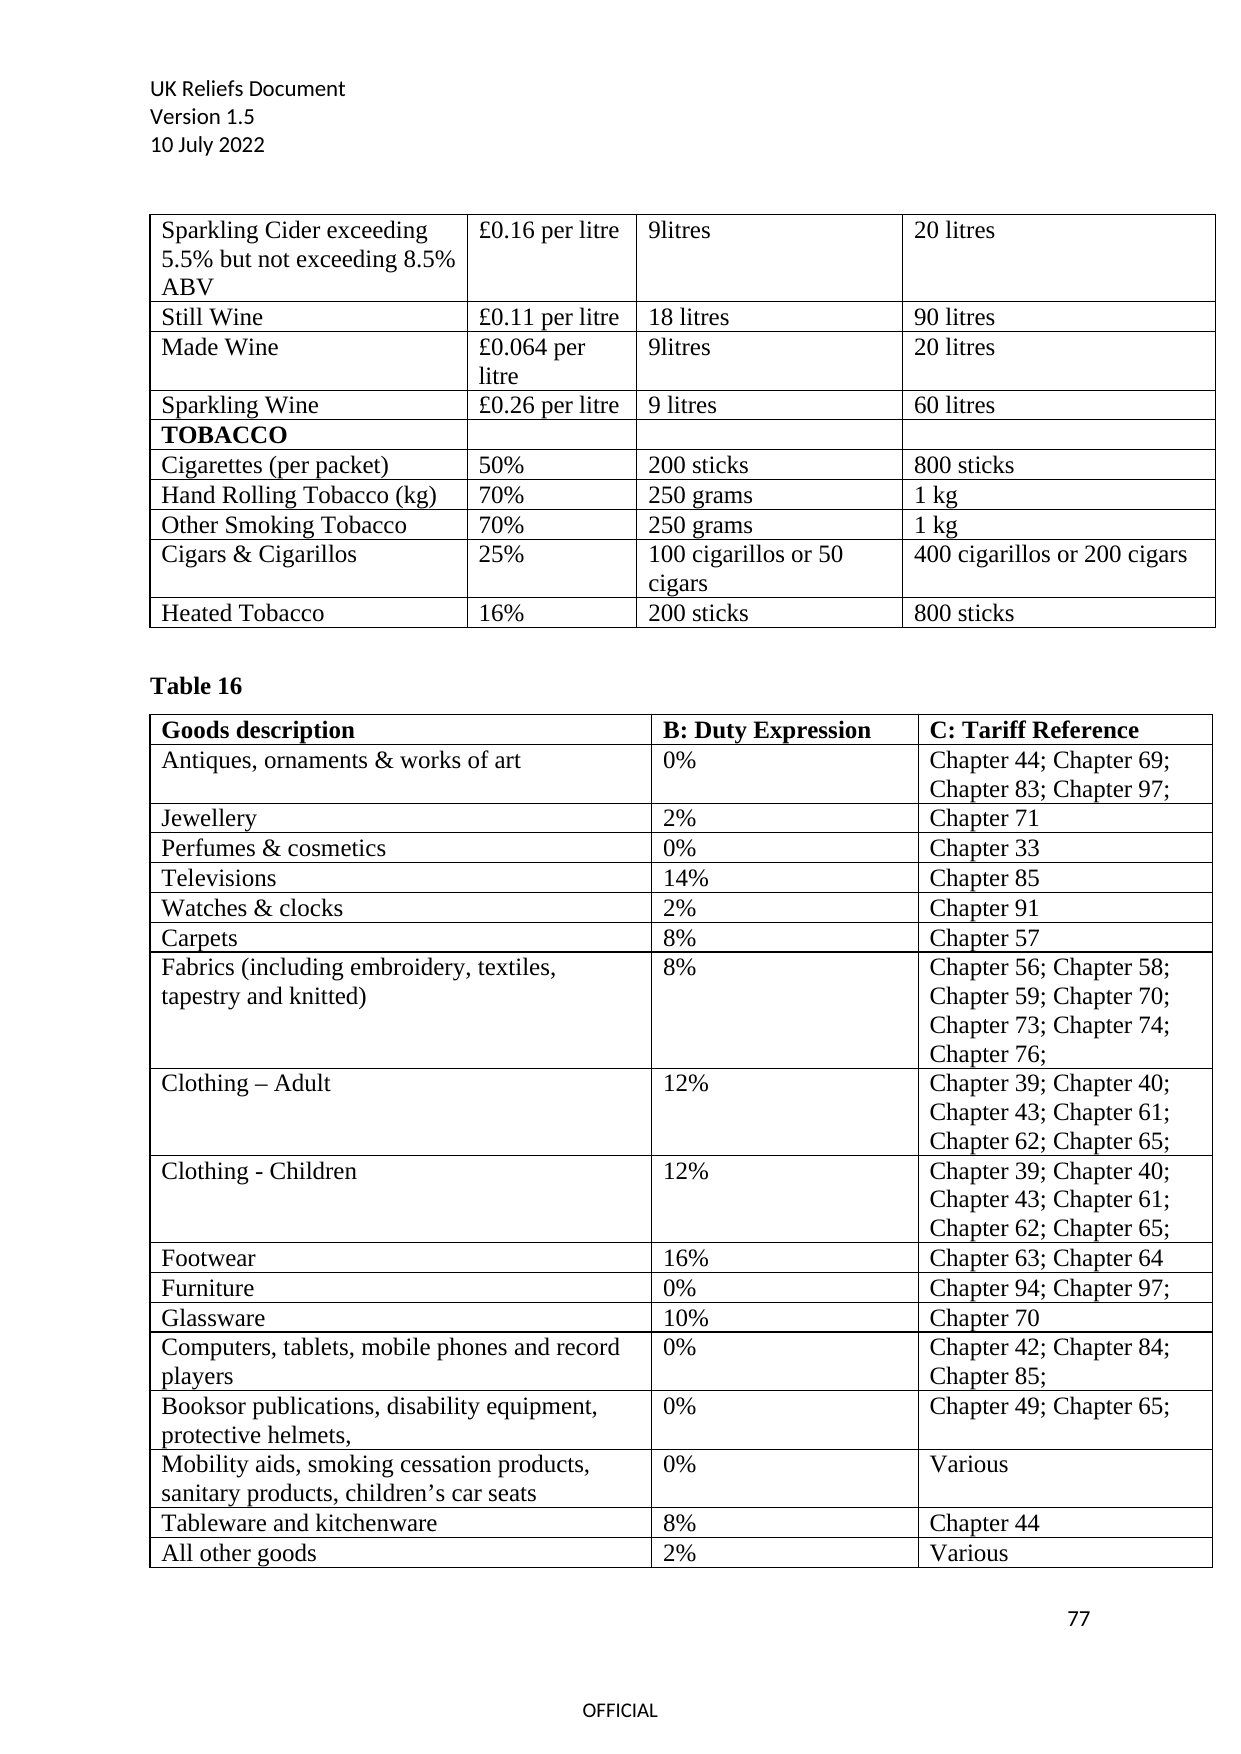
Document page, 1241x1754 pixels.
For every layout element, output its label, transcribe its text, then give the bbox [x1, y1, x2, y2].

table_cell 0% [652, 1273, 918, 1302]
table_cell Jewellery [151, 804, 651, 832]
table_cell Computers, tablets, mobile phones and record players [151, 1333, 651, 1390]
table_cell Chapter 94; Chapter 97; [919, 1273, 1212, 1302]
table_cell 8% [652, 953, 918, 1067]
table_cell Chapter 42; Chapter 84; Chapter 85; [919, 1333, 1212, 1390]
table_cell 10% [652, 1303, 918, 1331]
table_cell 0% [652, 1391, 918, 1448]
table_cell Chapter 39; Chapter 40; Chapter 43; Chapter 61; Chapter 62; Chapter 65; [919, 1156, 1212, 1242]
table_cell Chapter 49; Chapter 65; [919, 1391, 1212, 1448]
table_cell Heated Tobacco [151, 598, 467, 627]
table_cell 70% [468, 510, 636, 538]
table_cell Chapter 91 [919, 893, 1212, 922]
table_cell Tableware and kitchenware [151, 1508, 651, 1537]
table_cell 9litres [637, 215, 902, 301]
table_cell Perfumes & cosmetics [151, 833, 651, 862]
table_cell Televisions [151, 863, 651, 892]
table_cell Chapter 85 [919, 863, 1212, 892]
table_cell 18 litres [637, 302, 902, 331]
table_cell £0.064 per litre [468, 332, 636, 389]
table_cell [637, 420, 902, 449]
table_cell 8% [652, 923, 918, 951]
table_cell 0% [652, 745, 918, 802]
table_cell 16% [468, 598, 636, 627]
table_cell Chapter 56; Chapter 58; Chapter 59; Chapter 70; Chapter 73; Chapter 74; Chapter 76; [919, 953, 1212, 1067]
table_cell Other Smoking Tobacco [151, 510, 467, 538]
table_cell 250 grams [637, 510, 902, 538]
table_cell 9 litres [637, 391, 902, 419]
table_cell 60 litres [903, 391, 1215, 419]
table_cell £0.16 per litre [468, 215, 636, 301]
table_cell Carpets [151, 923, 651, 951]
table_cell Clothing - Children [151, 1156, 651, 1242]
table_cell 9litres [637, 332, 902, 389]
table_cell 0% [652, 1450, 918, 1507]
table_cell 20 litres [903, 332, 1215, 389]
table_header C: Tariff Reference [919, 715, 1212, 744]
table_cell 2% [652, 1538, 918, 1567]
table_cell Clothing – Adult [151, 1069, 651, 1155]
table_cell 8% [652, 1508, 918, 1537]
table_cell Chapter 44 [919, 1508, 1212, 1537]
table_cell TOBACCO [151, 420, 467, 449]
table_cell 100 cigarillos or 50 cigars [637, 540, 902, 597]
table_cell 1 kg [903, 510, 1215, 538]
table_cell 70% [468, 480, 636, 509]
table_cell Sparkling Cider exceeding 5.5% but not exceeding 8.5% ABV [151, 215, 467, 301]
table_cell Glassware [151, 1303, 651, 1331]
table_cell £0.26 per litre [468, 391, 636, 419]
text Table 16 [150, 671, 1090, 700]
table_cell 800 sticks [903, 598, 1215, 627]
table_cell 16% [652, 1243, 918, 1272]
table_cell Cigars & Cigarillos [151, 540, 467, 597]
table_cell Various [919, 1538, 1212, 1567]
table_cell 200 sticks [637, 598, 902, 627]
table_cell [903, 420, 1215, 449]
table_cell Antiques, ornaments & works of art [151, 745, 651, 802]
table_cell Watches & clocks [151, 893, 651, 922]
table_cell Chapter 39; Chapter 40; Chapter 43; Chapter 61; Chapter 62; Chapter 65; [919, 1069, 1212, 1155]
table_header B: Duty Expression [652, 715, 918, 744]
table_header Goods description [151, 715, 651, 744]
table_cell 400 cigarillos or 200 cigars [903, 540, 1215, 597]
table_cell 0% [652, 1333, 918, 1390]
table_cell 250 grams [637, 480, 902, 509]
table_cell Mobility aids, smoking cessation products, sanitary products, children’s car seats [151, 1450, 651, 1507]
table_cell Booksor publications, disability equipment, protective helmets, [151, 1391, 651, 1448]
table_cell 90 litres [903, 302, 1215, 331]
table_cell 800 sticks [903, 450, 1215, 479]
table_cell £0.11 per litre [468, 302, 636, 331]
table_cell Chapter 44; Chapter 69; Chapter 83; Chapter 97; [919, 745, 1212, 802]
table_cell Fabrics (including embroidery, textiles, tapestry and knitted) [151, 953, 651, 1067]
table_cell Made Wine [151, 332, 467, 389]
table_cell All other goods [151, 1538, 651, 1567]
table_cell Still Wine [151, 302, 467, 331]
table_cell 200 sticks [637, 450, 902, 479]
table_cell 0% [652, 833, 918, 862]
table_cell 2% [652, 804, 918, 832]
table_cell 12% [652, 1069, 918, 1155]
table_cell Furniture [151, 1273, 651, 1302]
table_cell Chapter 71 [919, 804, 1212, 832]
table_cell Chapter 70 [919, 1303, 1212, 1331]
table_cell Chapter 33 [919, 833, 1212, 862]
table_cell 14% [652, 863, 918, 892]
table_cell 1 kg [903, 480, 1215, 509]
table_cell [468, 420, 636, 449]
table_cell 20 litres [903, 215, 1215, 301]
table_cell Chapter 57 [919, 923, 1212, 951]
table_cell Various [919, 1450, 1212, 1507]
table_cell 2% [652, 893, 918, 922]
table_cell Chapter 63; Chapter 64 [919, 1243, 1212, 1272]
table_cell Cigarettes (per packet) [151, 450, 467, 479]
table_cell Footwear [151, 1243, 651, 1272]
table_cell Hand Rolling Tobacco (kg) [151, 480, 467, 509]
table_cell 50% [468, 450, 636, 479]
table_cell Sparkling Wine [151, 391, 467, 419]
table_cell 12% [652, 1156, 918, 1242]
table_cell 25% [468, 540, 636, 597]
